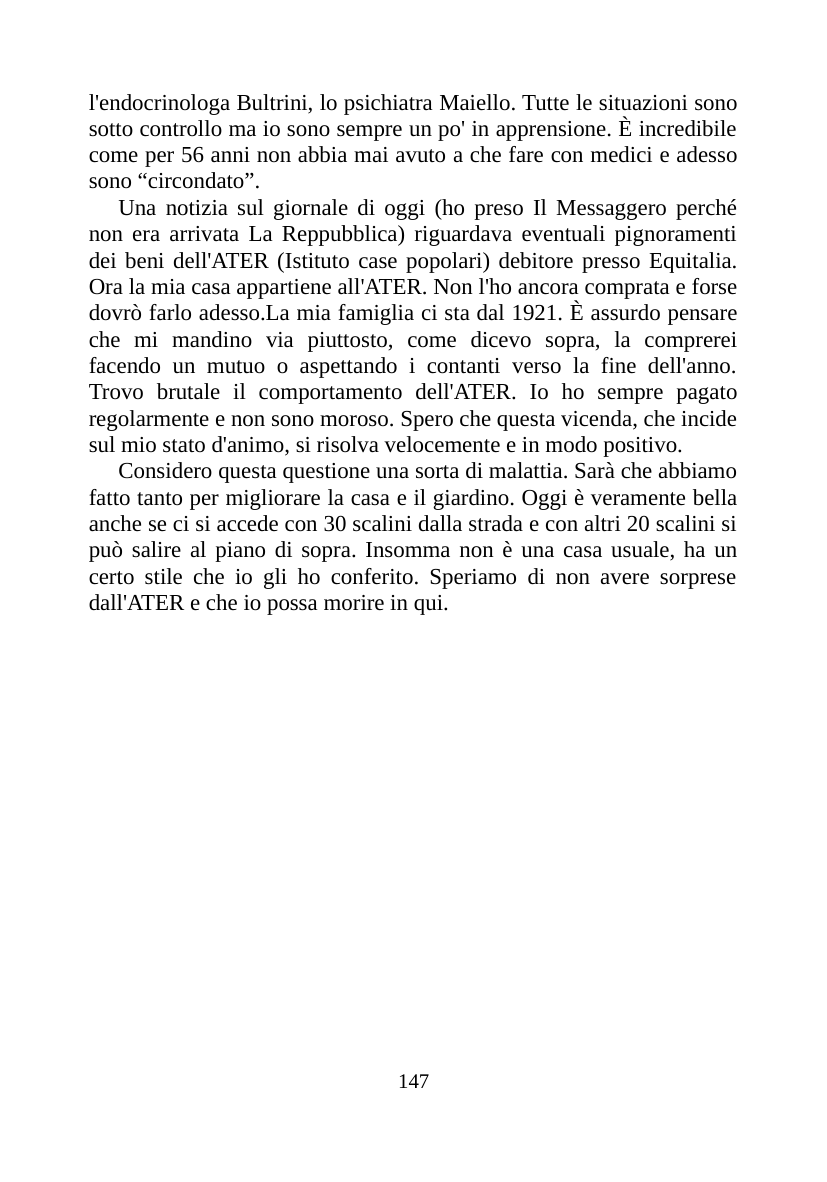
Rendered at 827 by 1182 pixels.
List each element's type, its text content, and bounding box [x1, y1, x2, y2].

text Una notizia sul giornale di oggi (ho preso Il Messaggero perché non era arrivata La Reppubblica) riguardava eventuali pignoramenti dei beni dell'ATER (Istituto case popolari) debitore presso Equitalia. Ora la mia casa appartiene all'ATER. Non l'ho ancora comprata e forse dovrò farlo adesso.La mia famiglia ci sta dal 1921. È assurdo pensare che mi mandino via piuttosto, come dicevo sopra, la comprerei facendo un mutuo o aspettando i contanti verso la fine dell'anno. Trovo brutale il comportamento dell'ATER. Io ho sempre pagato regolarmente e non sono moroso. Spero che questa vicenda, che incide sul mio stato d'animo, si risolva velocemente e in modo positivo. [88, 194, 738, 457]
text l'endocrinologa Bultrini, lo psichiatra Maiello. Tutte le situazioni sono sotto controllo ma io sono sempre un po' in apprensione. È incredibile come per 56 anni non abbia mai avuto a che fare con medici e adesso sono “circondato”. [88, 88, 738, 194]
text Considero questa questione una sorta di malattia. Sarà che abbiamo fatto tanto per migliorare la casa e il giardino. Oggi è veramente bella anche se ci si accede con 30 scalini dalla strada e con altri 20 scalini si può salire al piano di sopra. Insomma non è una casa usuale, ha un certo stile che io gli ho conferito. Speriamo di non avere sorprese dall'ATER e che io possa morire in qui. [88, 457, 738, 616]
